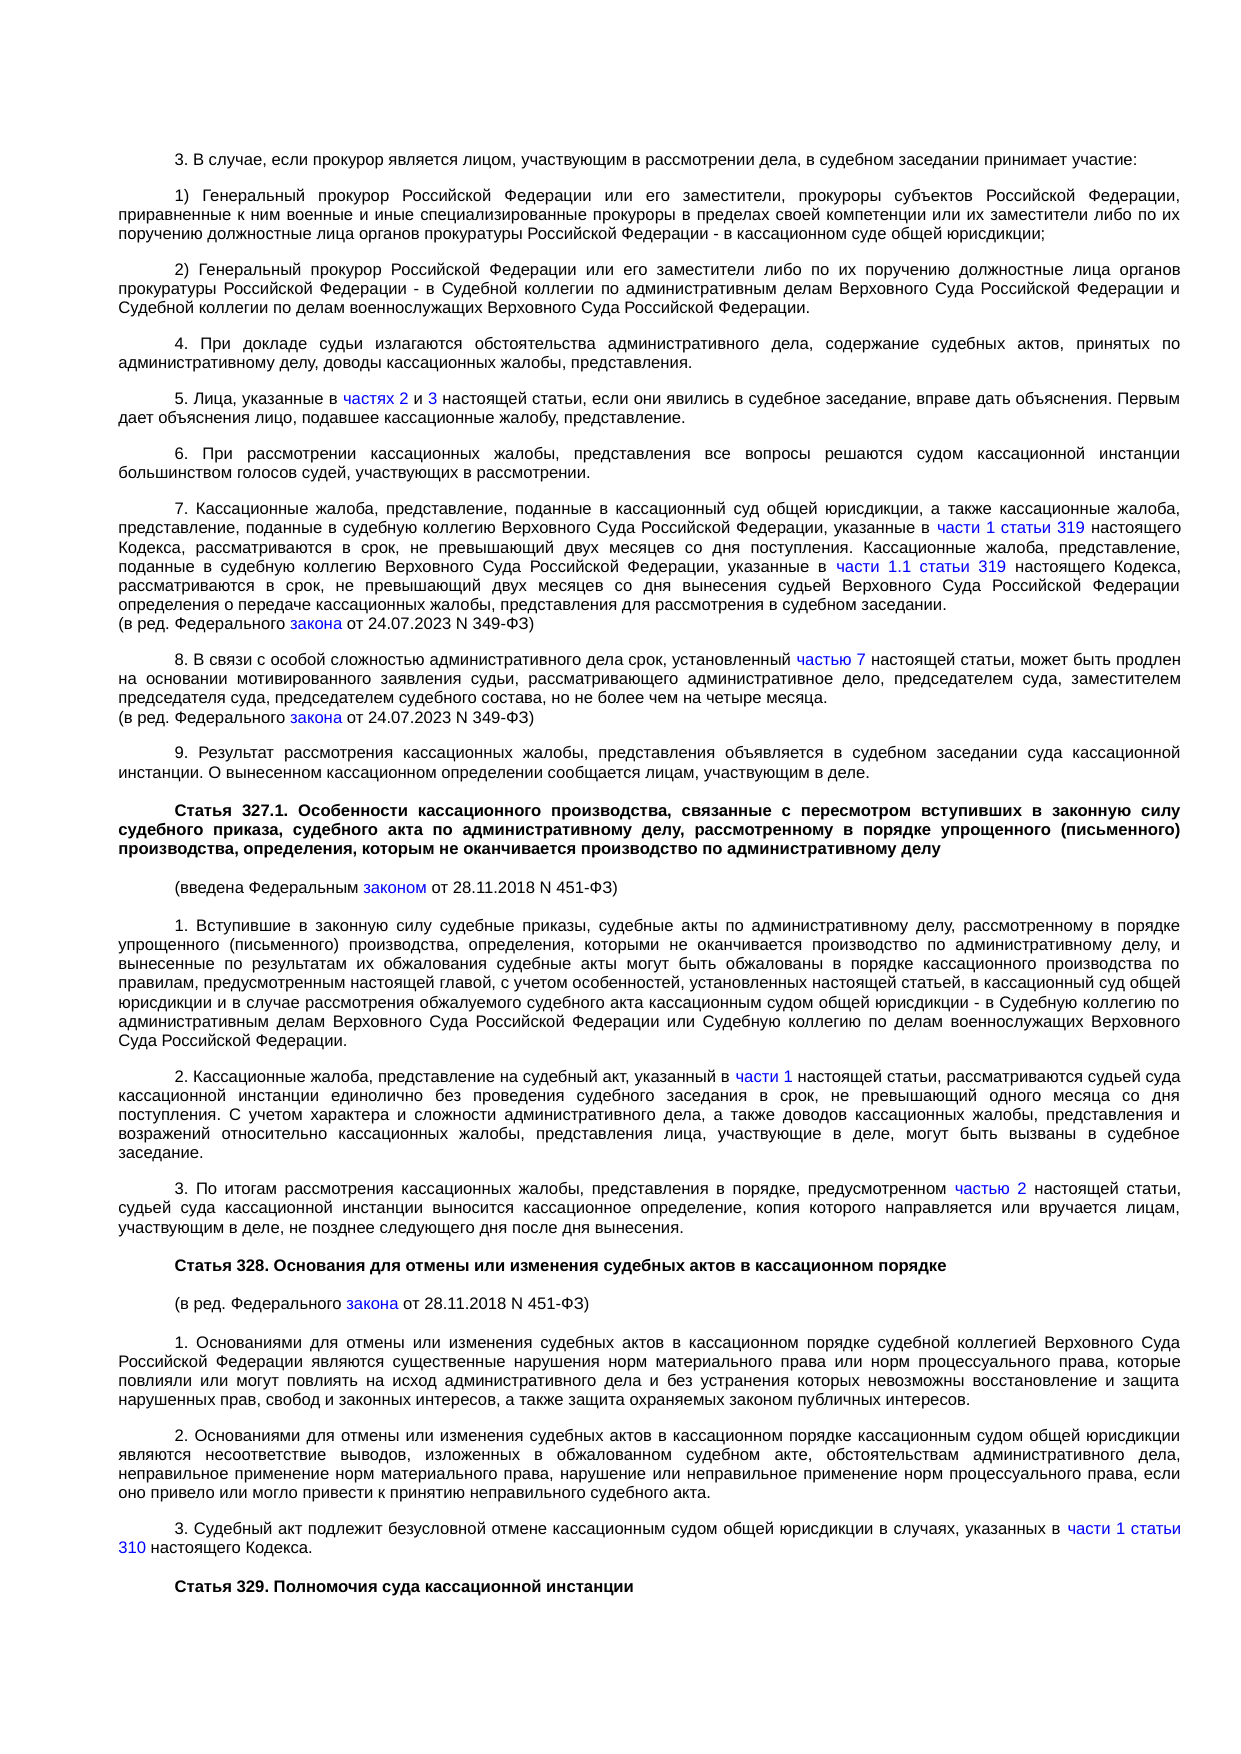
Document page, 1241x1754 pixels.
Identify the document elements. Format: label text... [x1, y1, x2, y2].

text (в ред. Федерального закона от 24.07.2023 N 349-ФЗ) [118, 614, 1181, 633]
text 2) Генеральный прокурор Российской Федерации или его заместители либо по их поручению должностные лица органов прокуратуры Российской Федерации - в Судебной коллегии по административным делам Верховного Суда Российской Федерации и Судебной коллегии по делам военнослужащих Верховного Суда Российской Федерации. [118, 260, 1181, 317]
text 2. Основаниями для отмены или изменения судебных актов в кассационном порядке кассационным судом общей юрисдикции являются несоответствие выводов, изложенных в обжалованном судебном акте, обстоятельствам административного дела, неправильное применение норм материального права, нарушение или неправильное применение норм процессуального права, если оно привело или могло привести к принятию неправильного судебного акта. [118, 1426, 1181, 1502]
text 2. Кассационные жалоба, представление на судебный акт, указанный в части 1 настоящей статьи, рассматриваются судьей суда кассационной инстанции единолично без проведения судебного заседания в срок, не превышающий одного месяца со дня поступления. С учетом характера и сложности административного дела, а также доводов кассационных жалобы, представления и возражений относительно кассационных жалобы, представления лица, участвующие в деле, могут быть вызваны в судебное заседание. [118, 1067, 1181, 1162]
text 1) Генеральный прокурор Российской Федерации или его заместители, прокуроры субъектов Российской Федерации, приравненные к ним военные и иные специализированные прокуроры в пределах своей компетенции или их заместители либо по их поручению должностные лица органов прокуратуры Российской Федерации - в кассационном суде общей юрисдикции; [118, 186, 1181, 243]
text (в ред. Федерального закона от 24.07.2023 N 349-ФЗ) [118, 707, 1181, 727]
text 1. Основаниями для отмены или изменения судебных актов в кассационном порядке судебной коллегией Верховного Суда Российской Федерации являются существенные нарушения норм материального права или норм процессуального права, которые повлияли или могут повлиять на исход административного дела и без устранения которых невозможны восстановление и защита нарушенных прав, свобод и законных интересов, а также защита охраняемых законом публичных интересов. [118, 1332, 1181, 1409]
subtitle Статья 329. Полномочия суда кассационной инстанции [118, 1577, 1181, 1596]
text 1. Вступившие в законную силу судебные приказы, судебные акты по административному делу, рассмотренному в порядке упрощенного (письменного) производства, определения, которыми не оканчивается производство по административному делу, и вынесенные по результатам их обжалования судебные акты могут быть обжалованы в порядке кассационного производства по правилам, предусмотренным настоящей главой, с учетом особенностей, установленных настоящей статьей, в кассационный суд общей юрисдикции и в случае рассмотрения обжалуемого судебного акта кассационным судом общей юрисдикции - в Судебную коллегию по административным делам Верховного Суда Российской Федерации или Судебную коллегию по делам военнослужащих Верховного Суда Российской Федерации. [118, 916, 1181, 1050]
subtitle Статья 328. Основания для отмены или изменения судебных актов в кассационном порядке [118, 1256, 1181, 1275]
text 5. Лица, указанные в частях 2 и 3 настоящей статьи, если они явились в судебное заседание, вправе дать объяснения. Первым дает объяснения лицо, подавшее кассационные жалобу, представление. [118, 389, 1181, 427]
text 8. В связи с особой сложностью административного дела срок, установленный частью 7 настоящей статьи, может быть продлен на основании мотивированного заявления судьи, рассматривающего административное дело, председателем суда, заместителем председателя суда, председателем судебного состава, но не более чем на четыре месяца. [118, 650, 1181, 707]
text 3. По итогам рассмотрения кассационных жалобы, представления в порядке, предусмотренном частью 2 настоящей статьи, судьей суда кассационной инстанции выносится кассационное определение, копия которого направляется или вручается лицам, участвующим в деле, не позднее следующего дня после дня вынесения. [118, 1179, 1181, 1237]
text 3. В случае, если прокурор является лицом, участвующим в рассмотрении дела, в судебном заседании принимает участие: [118, 150, 1181, 169]
text 4. При докладе судьи излагаются обстоятельства административного дела, содержание судебных актов, принятых по административному делу, доводы кассационных жалобы, представления. [118, 334, 1181, 372]
subtitle Статья 327.1. Особенности кассационного производства, связанные с пересмотром вступивших в законную силу судебного приказа, судебного акта по административному делу, рассмотренному в порядке упрощенного (письменного) производства, определения, которым не оканчивается производство по административному делу [118, 801, 1181, 858]
text 3. Судебный акт подлежит безусловной отмене кассационным судом общей юрисдикции в случаях, указанных в части 1 статьи 310 настоящего Кодекса. [118, 1519, 1181, 1557]
text 7. Кассационные жалоба, представление, поданные в кассационный суд общей юрисдикции, а также кассационные жалоба, представление, поданные в судебную коллегию Верховного Суда Российской Федерации, указанные в части 1 статьи 319 настоящего Кодекса, рассматриваются в срок, не превышающий двух месяцев со дня поступления. Кассационные жалоба, представление, поданные в судебную коллегию Верховного Суда Российской Федерации, указанные в части 1.1 статьи 319 настоящего Кодекса, рассматриваются в срок, не превышающий двух месяцев со дня вынесения судьей Верховного Суда Российской Федерации определения о передаче кассационных жалобы, представления для рассмотрения в судебном заседании. [118, 499, 1181, 614]
text 9. Результат рассмотрения кассационных жалобы, представления объявляется в судебном заседании суда кассационной инстанции. О вынесенном кассационном определении сообщается лицам, участвующим в деле. [118, 743, 1181, 782]
text 6. При рассмотрении кассационных жалобы, представления все вопросы решаются судом кассационной инстанции большинством голосов судей, участвующих в рассмотрении. [118, 444, 1181, 482]
text (введена Федеральным законом от 28.11.2018 N 451-ФЗ) [118, 877, 1181, 897]
text (в ред. Федерального закона от 28.11.2018 N 451-ФЗ) [118, 1294, 1181, 1313]
